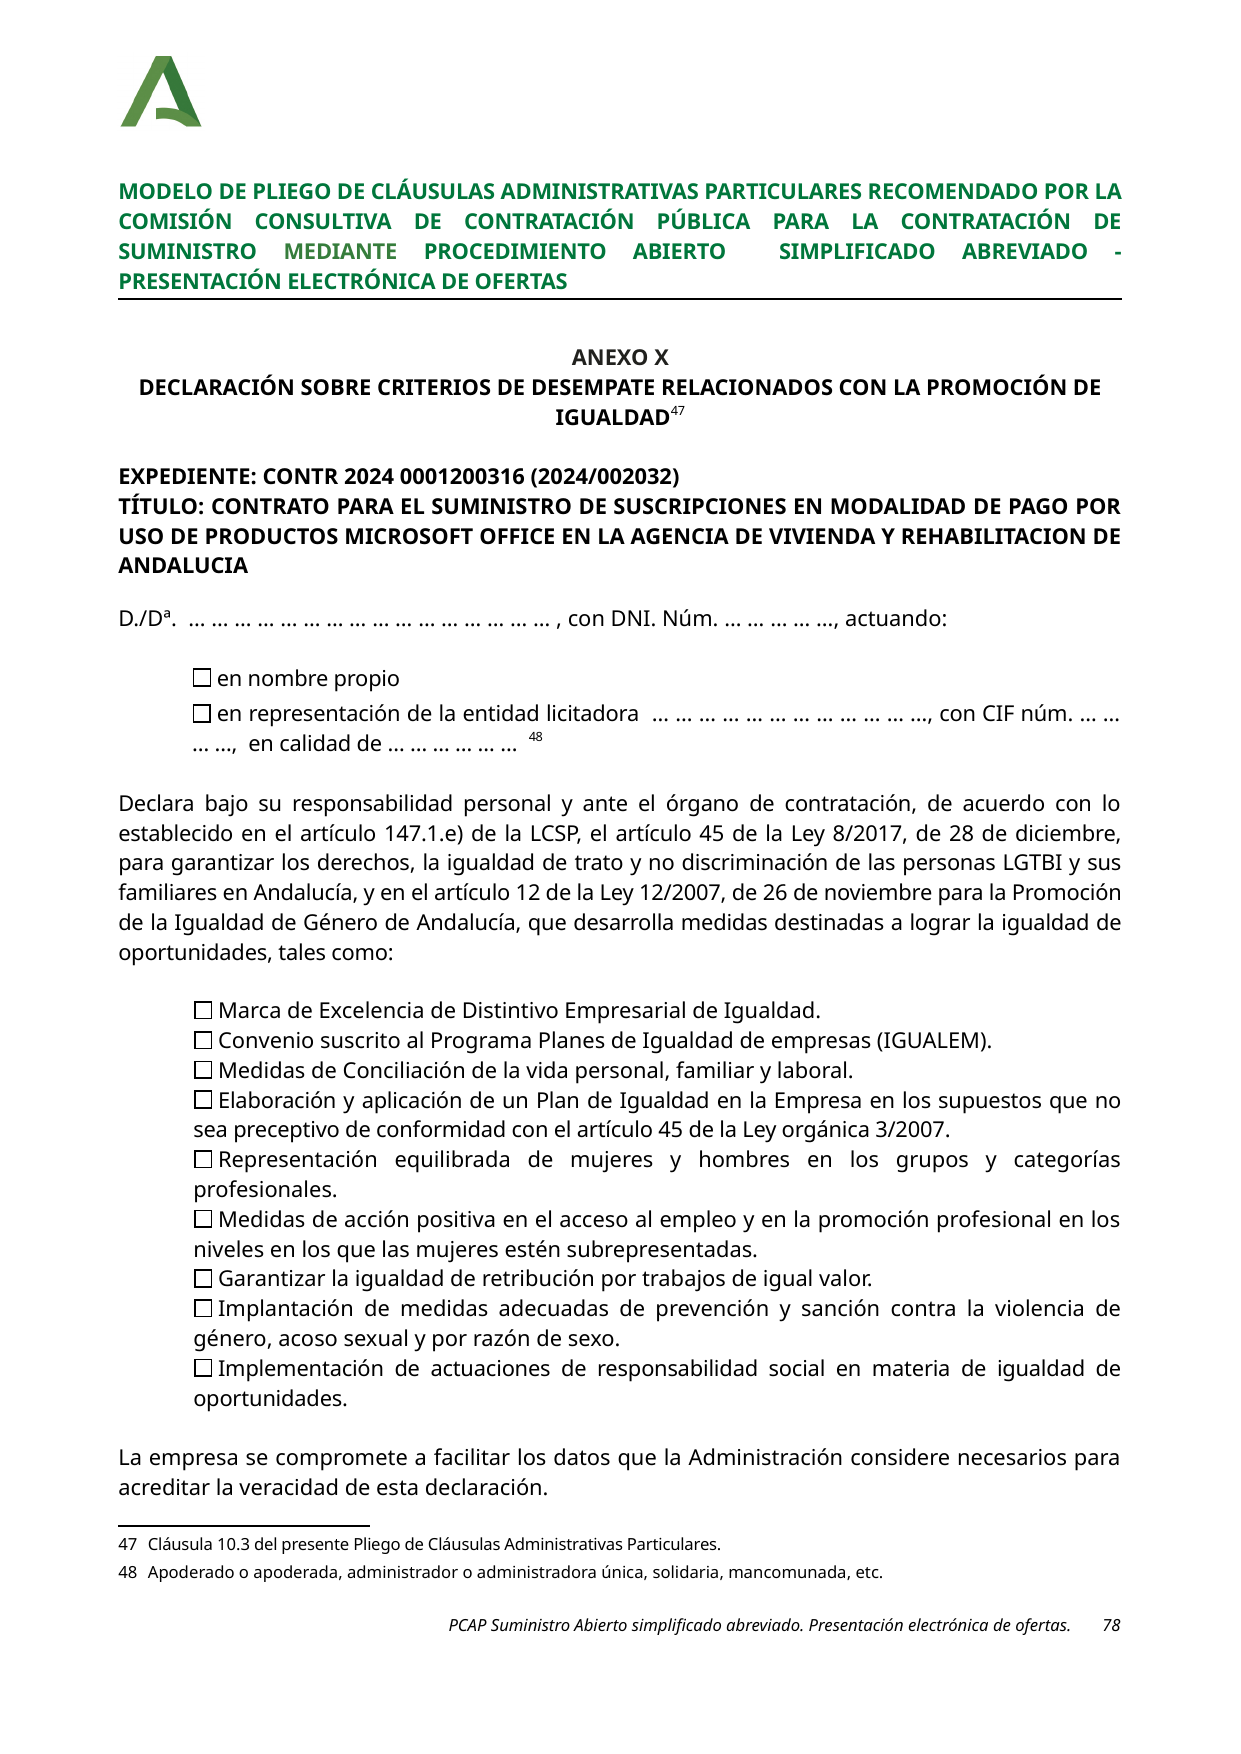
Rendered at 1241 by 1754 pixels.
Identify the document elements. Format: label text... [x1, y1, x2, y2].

text TÍTULO: CONTRATO PARA EL SUMINISTRO DE SUSCRIPCIONES EN MODALIDAD DE PAGO POR USO DE PRODUCTOS MICROSOFT OFFICE EN LA AGENCIA DE VIVIENDA Y REHABILITACION DE ANDALUCIA [118, 491, 1122, 580]
text EXPEDIENTE: CONTR 2024 0001200316 (2024/002032) [118, 461, 1122, 491]
text Apoderado o apoderada, administrador o administradora única, solidaria, mancomunada, etc. [118, 1561, 1122, 1584]
list Representación equilibrada de mujeres y hombres en los grupos y categorías profesionales. [156, 1144, 1122, 1204]
text en nombre propio [192, 663, 1122, 692]
text MODELO DE PLIEGO DE CLÁUSULAS ADMINISTRATIVAS PARTICULARES RECOMENDADO POR LA COMISIÓN CONSULTIVA DE CONTRATACIÓN PÚBLICA PARA LA CONTRATACIÓN DE SUMINISTRO MEDIANTE PROCEDIMIENTO ABIERTO SIMPLIFICADO ABREVIADO - PRESENTACIÓN ELECTRÓNICA DE OFERTAS [118, 176, 1122, 298]
text La empresa se compromete a facilitar los datos que la Administración considere necesarios para acreditar la veracidad de esta declaración. [118, 1442, 1122, 1502]
text ANEXO X [118, 342, 1122, 372]
text D./Dª. … … … … … … … … … … … … … … … … , con DNI. Núm. … … … … …, actuando: [118, 603, 1122, 633]
list Implantación de medidas adecuadas de prevención y sanción contra la violencia de género, acoso sexual y por razón de sexo. [156, 1293, 1122, 1353]
list Garantizar la igualdad de retribución por trabajos de igual valor. [156, 1263, 1122, 1293]
list Implementación de actuaciones de responsabilidad social en materia de igualdad de oportunidades. [156, 1353, 1122, 1412]
text Declara bajo su responsabilidad personal y ante el órgano de contratación, de acuerdo con lo establecido en el artículo 147.1.e) de la LCSP, el artículo 45 de la Ley 8/2017, de 28 de diciembre, para garantizar los derechos, la igualdad de trato y no discriminación de las personas LGTBI y sus familiares en Andalucía, y en el artículo 12 de la Ley 12/2007, de 26 de noviembre para la Promoción de la Igualdad de Género de Andalucía, que desarrolla medidas destinadas a lograr la igualdad de oportunidades, tales como: [118, 788, 1122, 967]
text en representación de la entidad licitadora … … … … … … … … … … … …, con CIF núm. … … … …, en calidad de … … … … … … [192, 698, 1122, 758]
picture [116, 52, 205, 131]
list Marca de Excelencia de Distintivo Empresarial de Igualdad. [156, 995, 1122, 1025]
list Medidas de Conciliación de la vida personal, familiar y laboral. [156, 1055, 1122, 1085]
list Convenio suscrito al Programa Planes de Igualdad de empresas (IGUALEM). [156, 1025, 1122, 1055]
list Elaboración y aplicación de un Plan de Igualdad en la Empresa en los supuestos que no sea preceptivo de conformidad con el artículo 45 de la Ley orgánica 3/2007. [156, 1085, 1122, 1144]
text DECLARACIÓN SOBRE CRITERIOS DE DESEMPATE RELACIONADOS CON LA PROMOCIÓN DE IGUALDAD [118, 372, 1122, 431]
list Medidas de acción positiva en el acceso al empleo y en la promoción profesional en los niveles en los que las mujeres estén subrepresentadas. [156, 1204, 1122, 1263]
text Cláusula 10.3 del presente Pliego de Cláusulas Administrativas Particulares. [118, 1532, 1122, 1555]
